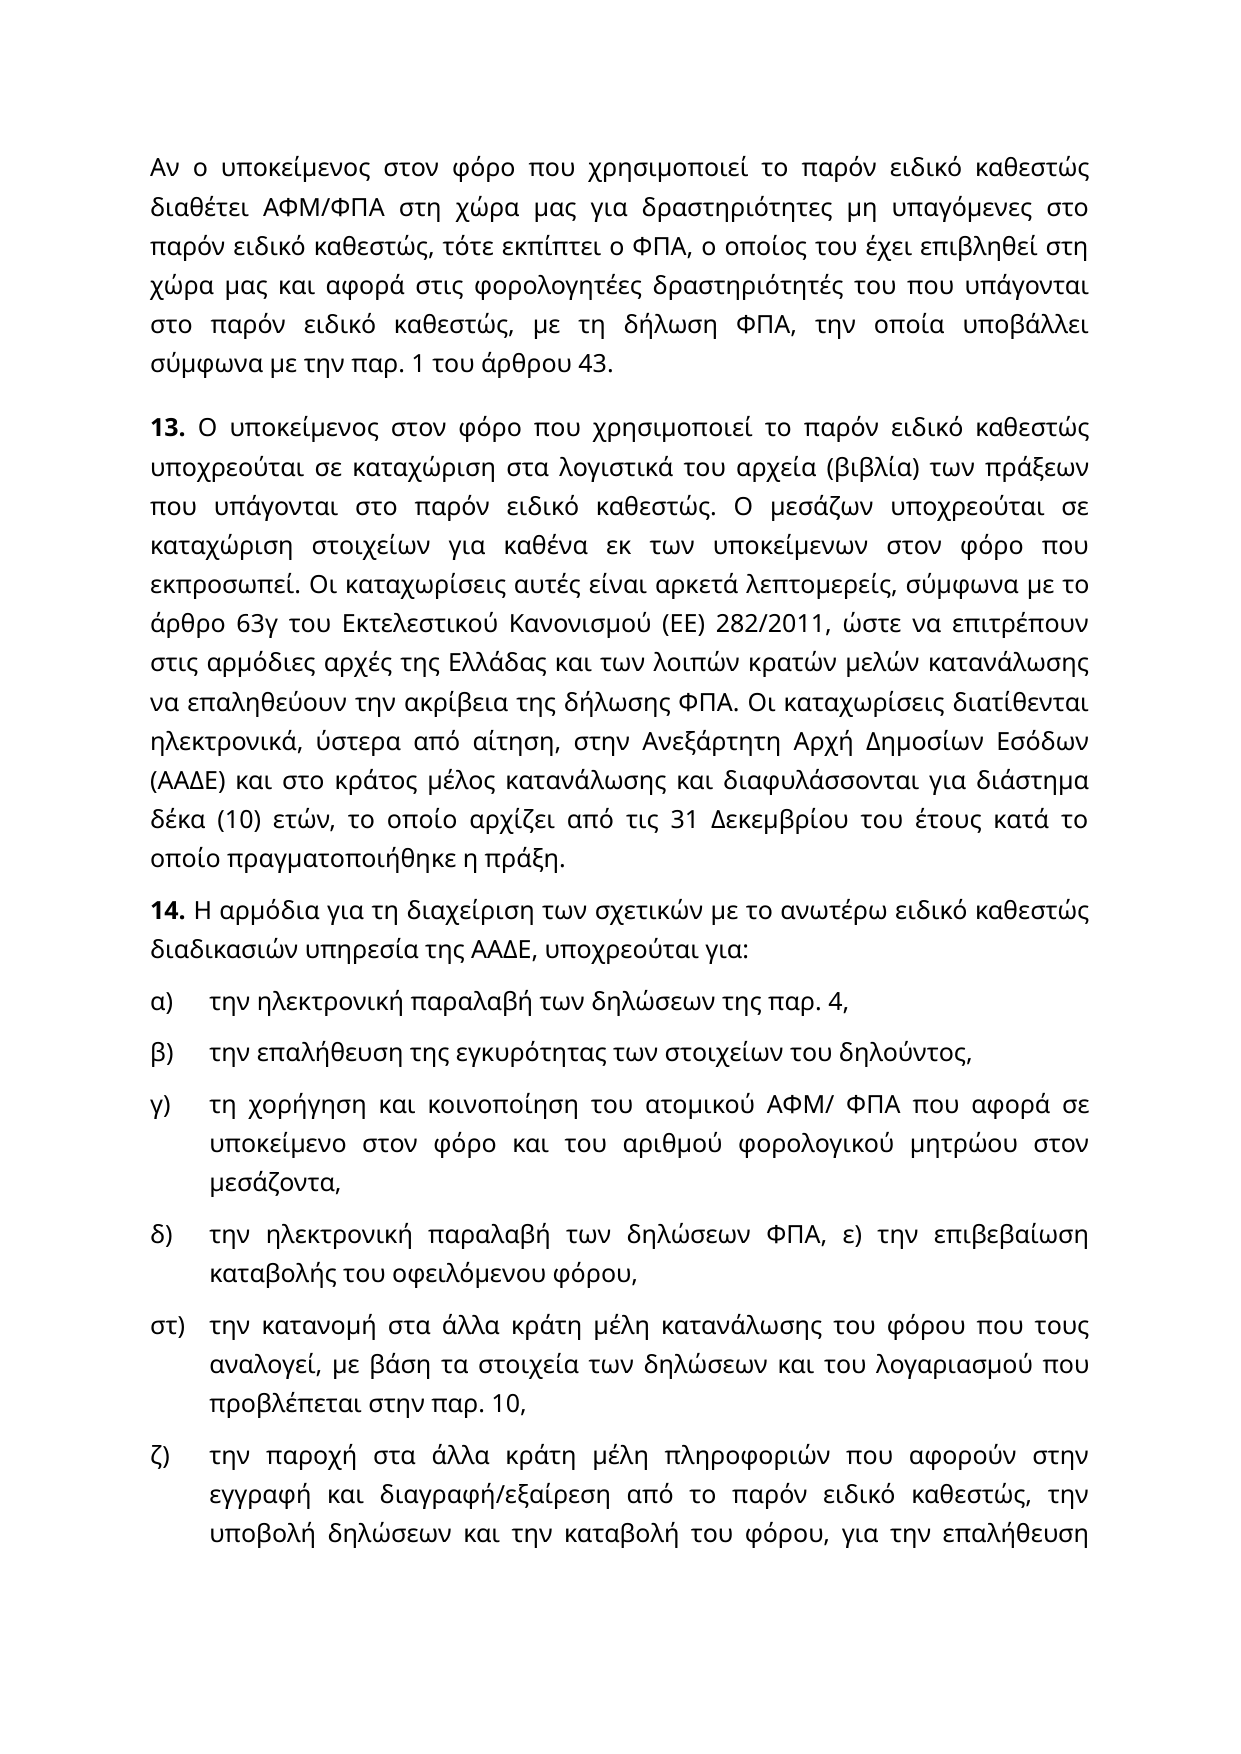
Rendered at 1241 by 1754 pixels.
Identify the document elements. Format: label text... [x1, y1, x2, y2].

text Αν ο υποκείμενος στον φόρο που χρησιμοποιεί το παρόν ειδικό καθεστώς διαθέτει ΑΦΜ/ΦΠΑ στη χώρα μας για δραστηριότητες μη υπαγόμενες στο παρόν ειδικό καθεστώς, τότε εκπίπτει ο ΦΠΑ, ο οποίος του έχει επιβληθεί στη χώρα μας και αφορά στις φορολογητέες δραστηριότητές του που υπάγονται στο παρόν ειδικό καθεστώς, με τη δήλωση ΦΠΑ, την οποία υποβάλλει σύμφωνα με την παρ. 1 του άρθρου 43. [150, 150, 1090, 380]
list α) την ηλεκτρονική παραλαβή των δηλώσεων της παρ. 4, [150, 983, 1090, 1017]
list δ) την ηλεκτρονική παραλαβή των δηλώσεων ΦΠΑ, ε) την επιβεβαίωση καταβολής του οφειλόμενου φόρου, [150, 1217, 1090, 1290]
text 13. Ο υποκείμενος στον φόρο που χρησιμοποιεί το παρόν ειδικό καθεστώς υποχρεούται σε καταχώριση στα λογιστικά του αρχεία (βιβλία) των πράξεων που υπάγονται στο παρόν ειδικό καθεστώς. Ο μεσάζων υποχρεούται σε καταχώριση στοιχείων για καθένα εκ των υποκείμενων στον φόρο που εκπροσωπεί. Οι καταχωρίσεις αυτές είναι αρκετά λεπτομερείς, σύμφωνα με το άρθρο 63γ του Εκτελεστικού Κανονισμού (ΕΕ) 282/2011, ώστε να επιτρέπουν στις αρμόδιες αρχές της Ελλάδας και των λοιπών κρατών μελών κατανάλωσης να επαληθεύουν την ακρίβεια της δήλωσης ΦΠΑ. Οι καταχωρίσεις διατίθενται ηλεκτρονικά, ύστερα από αίτηση, στην Ανεξάρτητη Αρχή Δημοσίων Εσόδων (ΑΑΔΕ) και στο κράτος μέλος κατανάλωσης και διαφυλάσσονται για διάστημα δέκα (10) ετών, το οποίο αρχίζει από τις 31 Δεκεμβρίου του έτους κατά το οποίο πραγματοποιήθηκε η πράξη. [150, 410, 1090, 875]
text 14. Η αρμόδια για τη διαχείριση των σχετικών με το ανωτέρω ειδικό καθεστώς διαδικασιών υπηρεσία της ΑΑΔΕ, υποχρεούται για: [150, 892, 1090, 966]
list ζ) την παροχή στα άλλα κράτη μέλη πληροφοριών που αφορούν στην εγγραφή και διαγραφή/εξαίρεση από το παρόν ειδικό καθεστώς, την υποβολή δηλώσεων και την καταβολή του φόρου, για την επαλήθευση [150, 1437, 1090, 1550]
list στ) την κατανομή στα άλλα κράτη μέλη κατανάλωσης του φόρου που τους αναλογεί, με βάση τα στοιχεία των δηλώσεων και του λογαριασμού που προβλέπεται στην παρ. 10, [150, 1307, 1090, 1420]
list β) την επαλήθευση της εγκυρότητας των στοιχείων του δηλούντος, [150, 1035, 1090, 1069]
list γ) τη χορήγηση και κοινοποίηση του ατομικού ΑΦΜ/ ΦΠΑ που αφορά σε υποκείμενο στον φόρο και του αριθμού φορολογικού μητρώου στον μεσάζοντα, [150, 1087, 1090, 1199]
